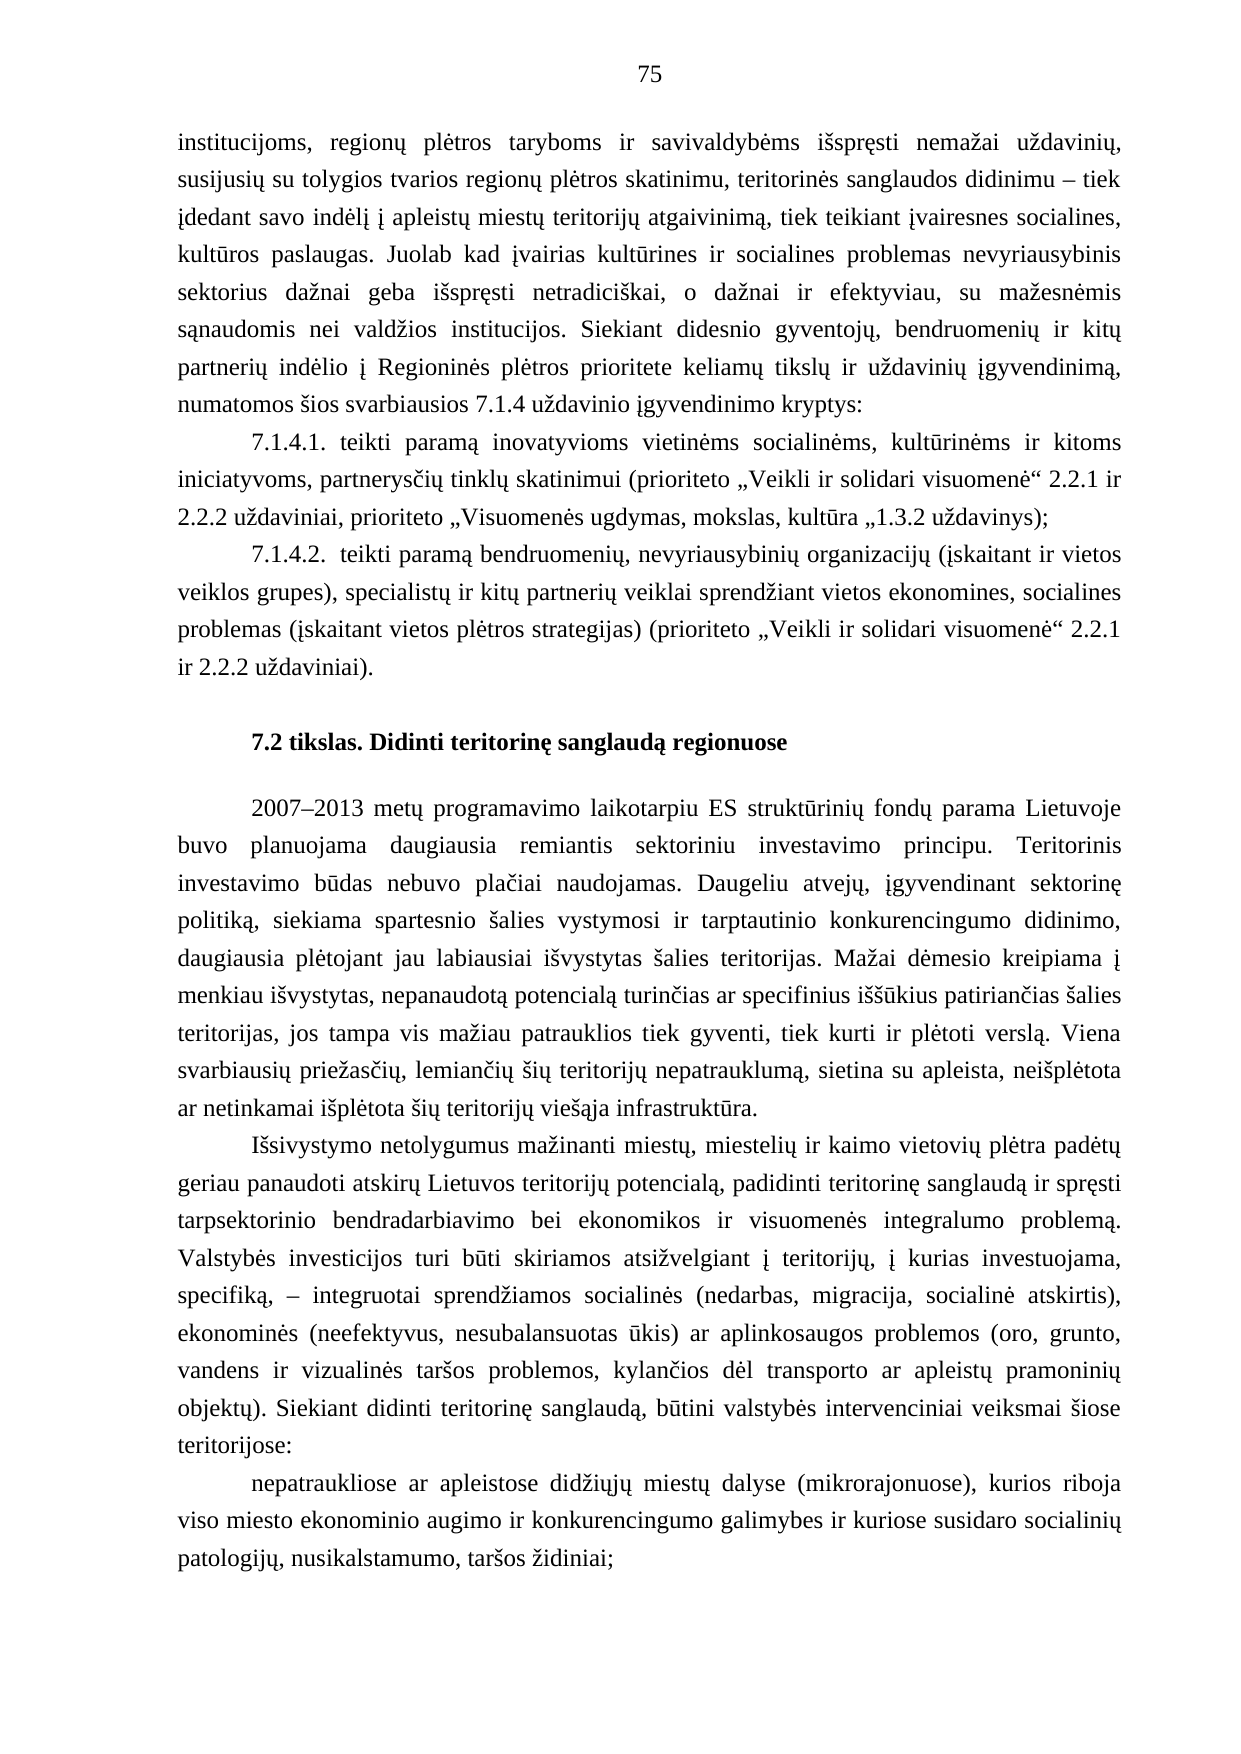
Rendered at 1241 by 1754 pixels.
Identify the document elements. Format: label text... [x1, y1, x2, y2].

text 7.2 tikslas. Didinti teritorinę sanglaudą regionuose [177, 718, 1122, 756]
text nepatraukliose ar apleistose didžiųjų miestų dalyse (mikrorajonuose), kurios riboja viso miesto ekonominio augimo ir konkurencingumo galimybes ir kuriose susidaro socialinių patologijų, nusikalstamumo, taršos židiniai; [177, 1459, 1122, 1572]
text 7.1.4.2. teikti paramą bendruomenių, nevyriausybinių organizacijų (įskaitant ir vietos veiklos grupes), specialistų ir kitų partnerių veiklai sprendžiant vietos ekonomines, socialines problemas (įskaitant vietos plėtros strategijas) (prioriteto „Veikli ir solidari visuomenė“ 2.2.1 ir 2.2.2 uždaviniai). [177, 531, 1122, 681]
text 7.1.4.1. teikti paramą inovatyvioms vietinėms socialinėms, kultūrinėms ir kitoms iniciatyvoms, partnerysčių tinklų skatinimui (prioriteto „Veikli ir solidari visuomenė“ 2.2.1 ir 2.2.2 uždaviniai, prioriteto „Visuomenės ugdymas, mokslas, kultūra „1.3.2 uždavinys); [177, 418, 1122, 531]
text Išsivystymo netolygumus mažinanti miestų, miestelių ir kaimo vietovių plėtra padėtų geriau panaudoti atskirų Lietuvos teritorijų potencialą, padidinti teritorinę sanglaudą ir spręsti tarpsektorinio bendradarbiavimo bei ekonomikos ir visuomenės integralumo problemą. Valstybės investicijos turi būti skiriamos atsižvelgiant į teritorijų, į kurias investuojama, specifiką, – integruotai sprendžiamos socialinės (nedarbas, migracija, socialinė atskirtis), ekonominės (neefektyvus, nesubalansuotas ūkis) ar aplinkosaugos problemos (oro, grunto, vandens ir vizualinės taršos problemos, kylančios dėl transporto ar apleistų pramoninių objektų). Siekiant didinti teritorinę sanglaudą, būtini valstybės intervenciniai veiksmai šiose teritorijose: [177, 1122, 1122, 1459]
text 2007–2013 metų programavimo laikotarpiu ES struktūrinių fondų parama Lietuvoje buvo planuojama daugiausia remiantis sektoriniu investavimo principu. Teritorinis investavimo būdas nebuvo plačiai naudojamas. Daugeliu atvejų, įgyvendinant sektorinę politiką, siekiama spartesnio šalies vystymosi ir tarptautinio konkurencingumo didinimo, daugiausia plėtojant jau labiausiai išvystytas šalies teritorijas. Mažai dėmesio kreipiama į menkiau išvystytas, nepanaudotą potencialą turinčias ar specifinius iššūkius patiriančias šalies teritorijas, jos tampa vis mažiau patrauklios tiek gyventi, tiek kurti ir plėtoti verslą. Viena svarbiausių priežasčių, lemiančių šių teritorijų nepatrauklumą, sietina su apleista, neišplėtota ar netinkamai išplėtota šių teritorijų viešąja infrastruktūra. [177, 784, 1122, 1122]
text institucijoms, regionų plėtros taryboms ir savivaldybėms išspręsti nemažai uždavinių, susijusių su tolygios tvarios regionų plėtros skatinimu, teritorinės sanglaudos didinimu – tiek įdedant savo indėlį į apleistų miestų teritorijų atgaivinimą, tiek teikiant įvairesnes socialines, kultūros paslaugas. Juolab kad įvairias kultūrines ir socialines problemas nevyriausybinis sektorius dažnai geba išspręsti netradiciškai, o dažnai ir efektyviau, su mažesnėmis sąnaudomis nei valdžios institucijos. Siekiant didesnio gyventojų, bendruomenių ir kitų partnerių indėlio į Regioninės plėtros prioritete keliamų tikslų ir uždavinių įgyvendinimą, numatomos šios svarbiausios 7.1.4 uždavinio įgyvendinimo kryptys: [177, 118, 1122, 418]
